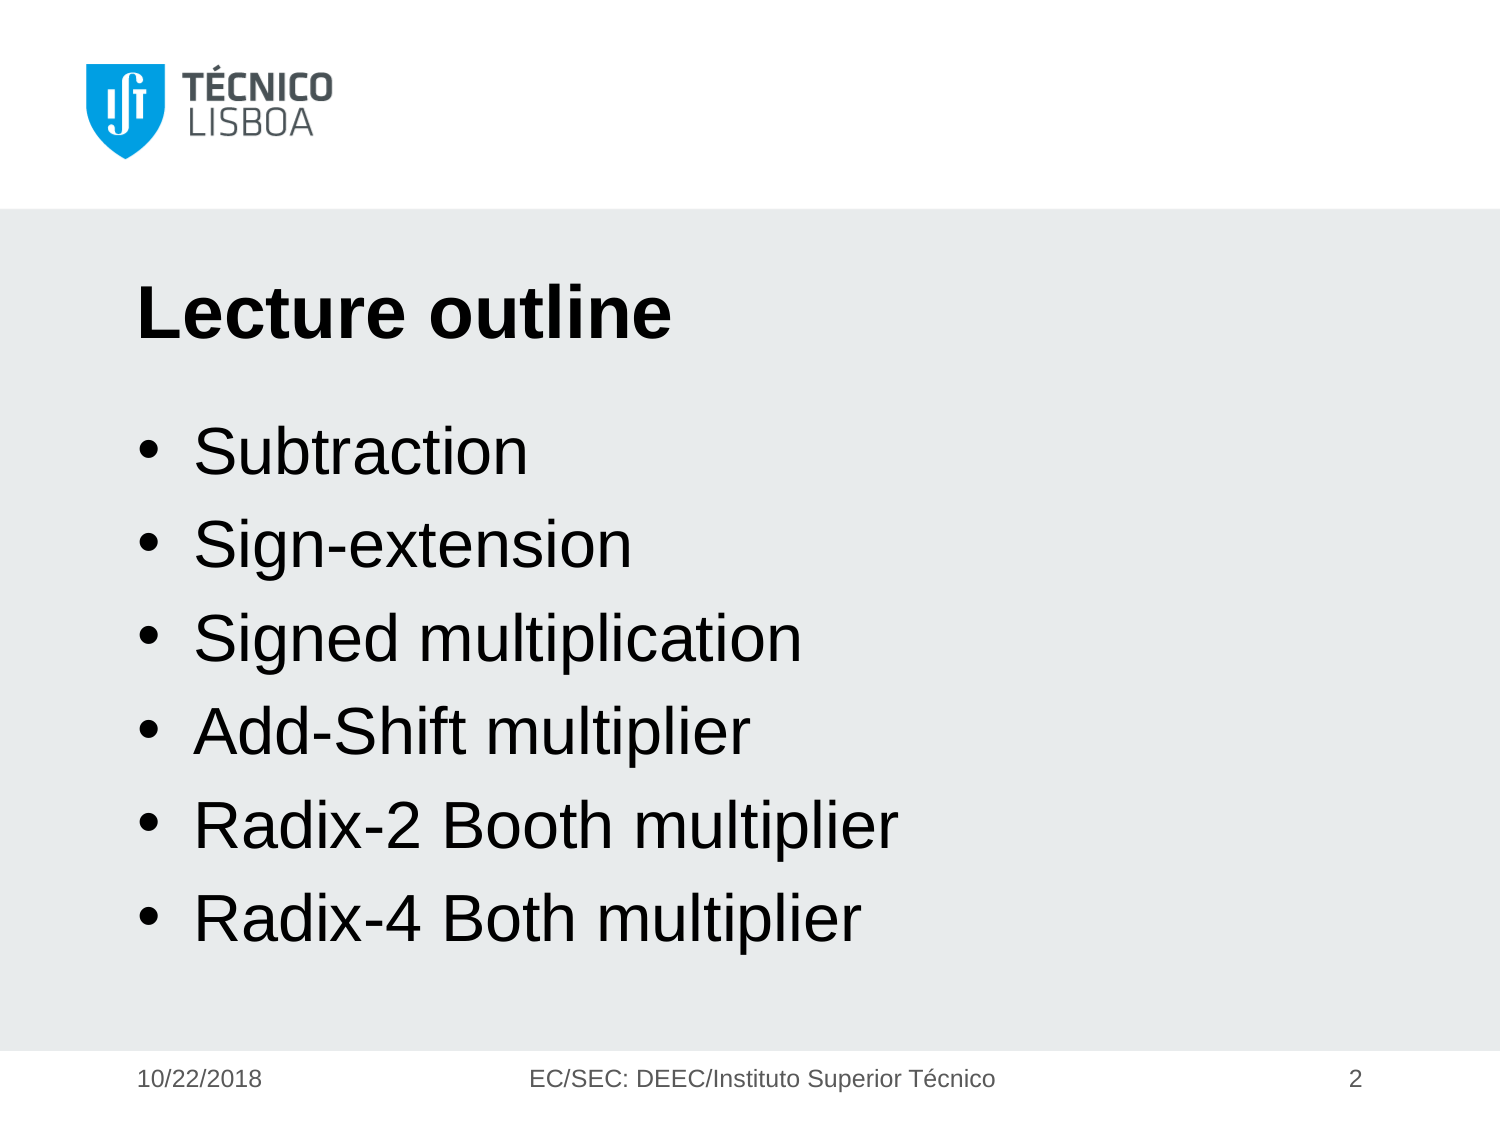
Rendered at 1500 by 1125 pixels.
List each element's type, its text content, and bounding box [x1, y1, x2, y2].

slide_number 10/22/2018 [121, 1052, 425, 1103]
slide_number [1077, 1052, 1378, 1103]
title Lecture outline [121, 237, 1378, 381]
footer EC/SEC: DEEC/Instituto Superior Técnico [512, 1052, 1021, 1103]
list Subtraction Sign-extension Signed multiplication Add-Shift multiplier Radix-2 Booth multiplier Radix-4 Both multiplier [121, 400, 1378, 1005]
picture [0, 0, 1500, 1125]
